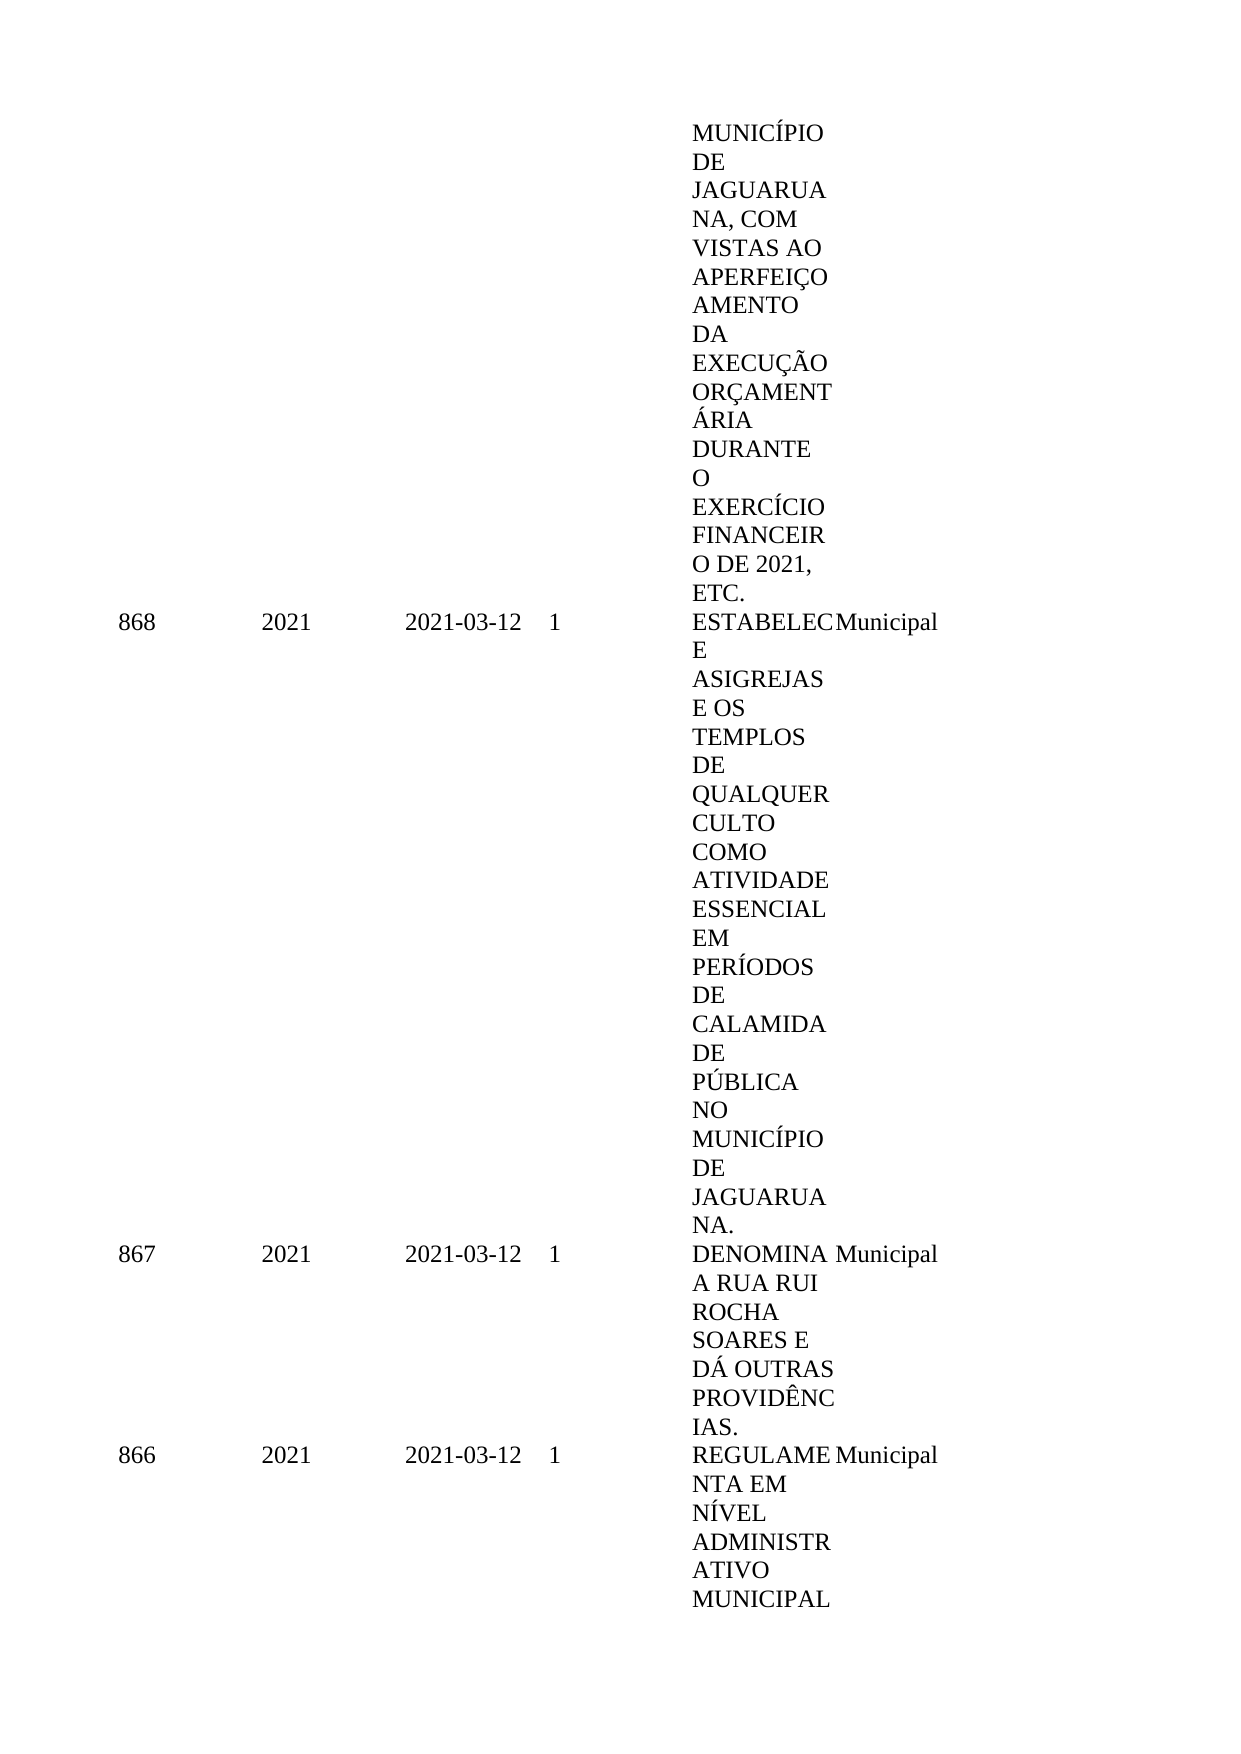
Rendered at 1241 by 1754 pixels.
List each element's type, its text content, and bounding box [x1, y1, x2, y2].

table_cell 2021 [261, 1239, 405, 1441]
table_cell 2021 [261, 607, 405, 1239]
table_cell 2021-03-12 [405, 1441, 548, 1613]
table_cell [979, 607, 1122, 1239]
table_cell 868 [118, 607, 261, 1239]
table_cell 2021-03-12 [405, 607, 548, 1239]
table_cell [979, 1441, 1122, 1613]
table_cell [835, 118, 979, 607]
table_cell REGULAMENTA EM NÍVEL ADMINISTRATIVO MUNICIPAL [692, 1441, 835, 1613]
table_cell 1 [548, 607, 692, 1239]
table_cell MUNICÍPIO DE JAGUARUANA, COM VISTAS AO APERFEIÇOAMENTO DA EXECUÇÃO ORÇAMENTÁRIA DURANTE O EXERCÍCIO FINANCEIRO DE 2021, ETC. [692, 118, 835, 607]
table_cell 867 [118, 1239, 261, 1441]
table_cell 1 [548, 1239, 692, 1441]
table_cell 2021-03-12 [405, 1239, 548, 1441]
table_cell ESTABELECE ASIGREJAS E OS TEMPLOS DE QUALQUER CULTO COMO ATIVIDADE ESSENCIAL EM PERÍODOS DE CALAMIDADE PÚBLICA NO MUNICÍPIO DE JAGUARUANA. [692, 607, 835, 1239]
table_cell [548, 118, 692, 607]
table_cell 1 [548, 1441, 692, 1613]
table_cell DENOMINA A RUA RUI ROCHA SOARES E DÁ OUTRAS PROVIDÊNCIAS. [692, 1239, 835, 1441]
table_cell [979, 1239, 1122, 1441]
table_cell 2021 [261, 1441, 405, 1613]
table_cell Municipal [835, 607, 979, 1239]
table_cell 866 [118, 1441, 261, 1613]
table_cell [261, 118, 405, 607]
table_cell [979, 118, 1122, 607]
table_cell [118, 118, 261, 607]
table_cell [405, 118, 548, 607]
table_cell Municipal [835, 1239, 979, 1441]
table_cell Municipal [835, 1441, 979, 1613]
